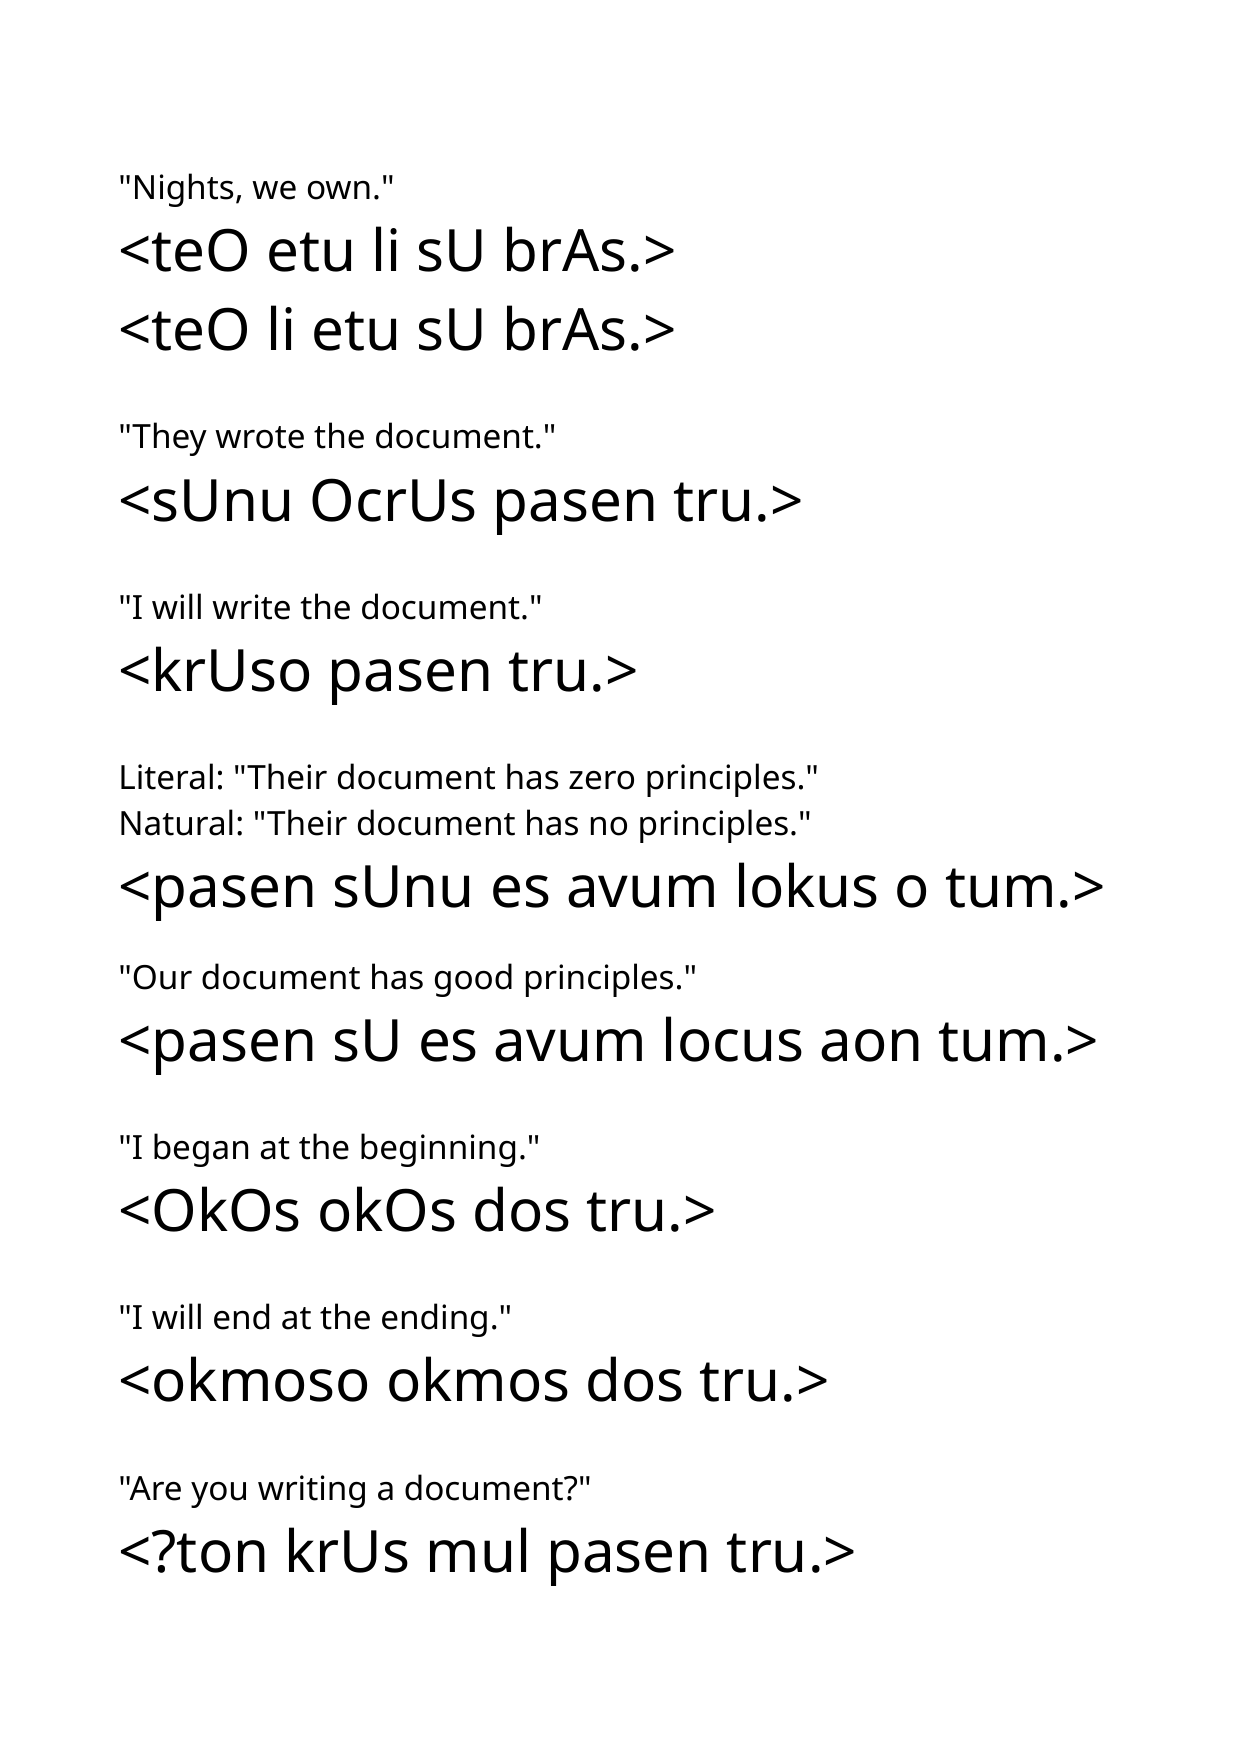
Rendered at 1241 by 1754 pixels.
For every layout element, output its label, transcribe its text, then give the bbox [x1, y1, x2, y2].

text "Nights, we own." [118, 163, 1122, 209]
text <okmoso okmos dos tru.> [118, 1339, 1122, 1419]
text "I began at the beginning." [118, 1124, 1122, 1169]
text <sUnu OcrUs pasen tru.> [118, 459, 1122, 538]
text <OkOs okOs dos tru.> [118, 1169, 1122, 1249]
text <krUso pasen tru.> [118, 629, 1122, 708]
text Natural: "Their document has no principles." [118, 799, 1122, 845]
text <pasen sUnu es avum lokus o tum.> [118, 845, 1122, 924]
text "Our document has good principles." [118, 953, 1122, 999]
text <teO li etu sU brAs.> [118, 288, 1122, 368]
text "They wrote the document." [118, 413, 1122, 459]
text Literal: "Their document has zero principles." [118, 754, 1122, 799]
text "I will end at the ending." [118, 1294, 1122, 1339]
text <pasen sU es avum locus aon tum.> [118, 999, 1122, 1078]
text <teO etu li sU brAs.> [118, 209, 1122, 288]
text "Are you writing a document?" [118, 1464, 1122, 1510]
text "I will write the document." [118, 584, 1122, 629]
text <?ton krUs mul pasen tru.> [118, 1510, 1122, 1589]
